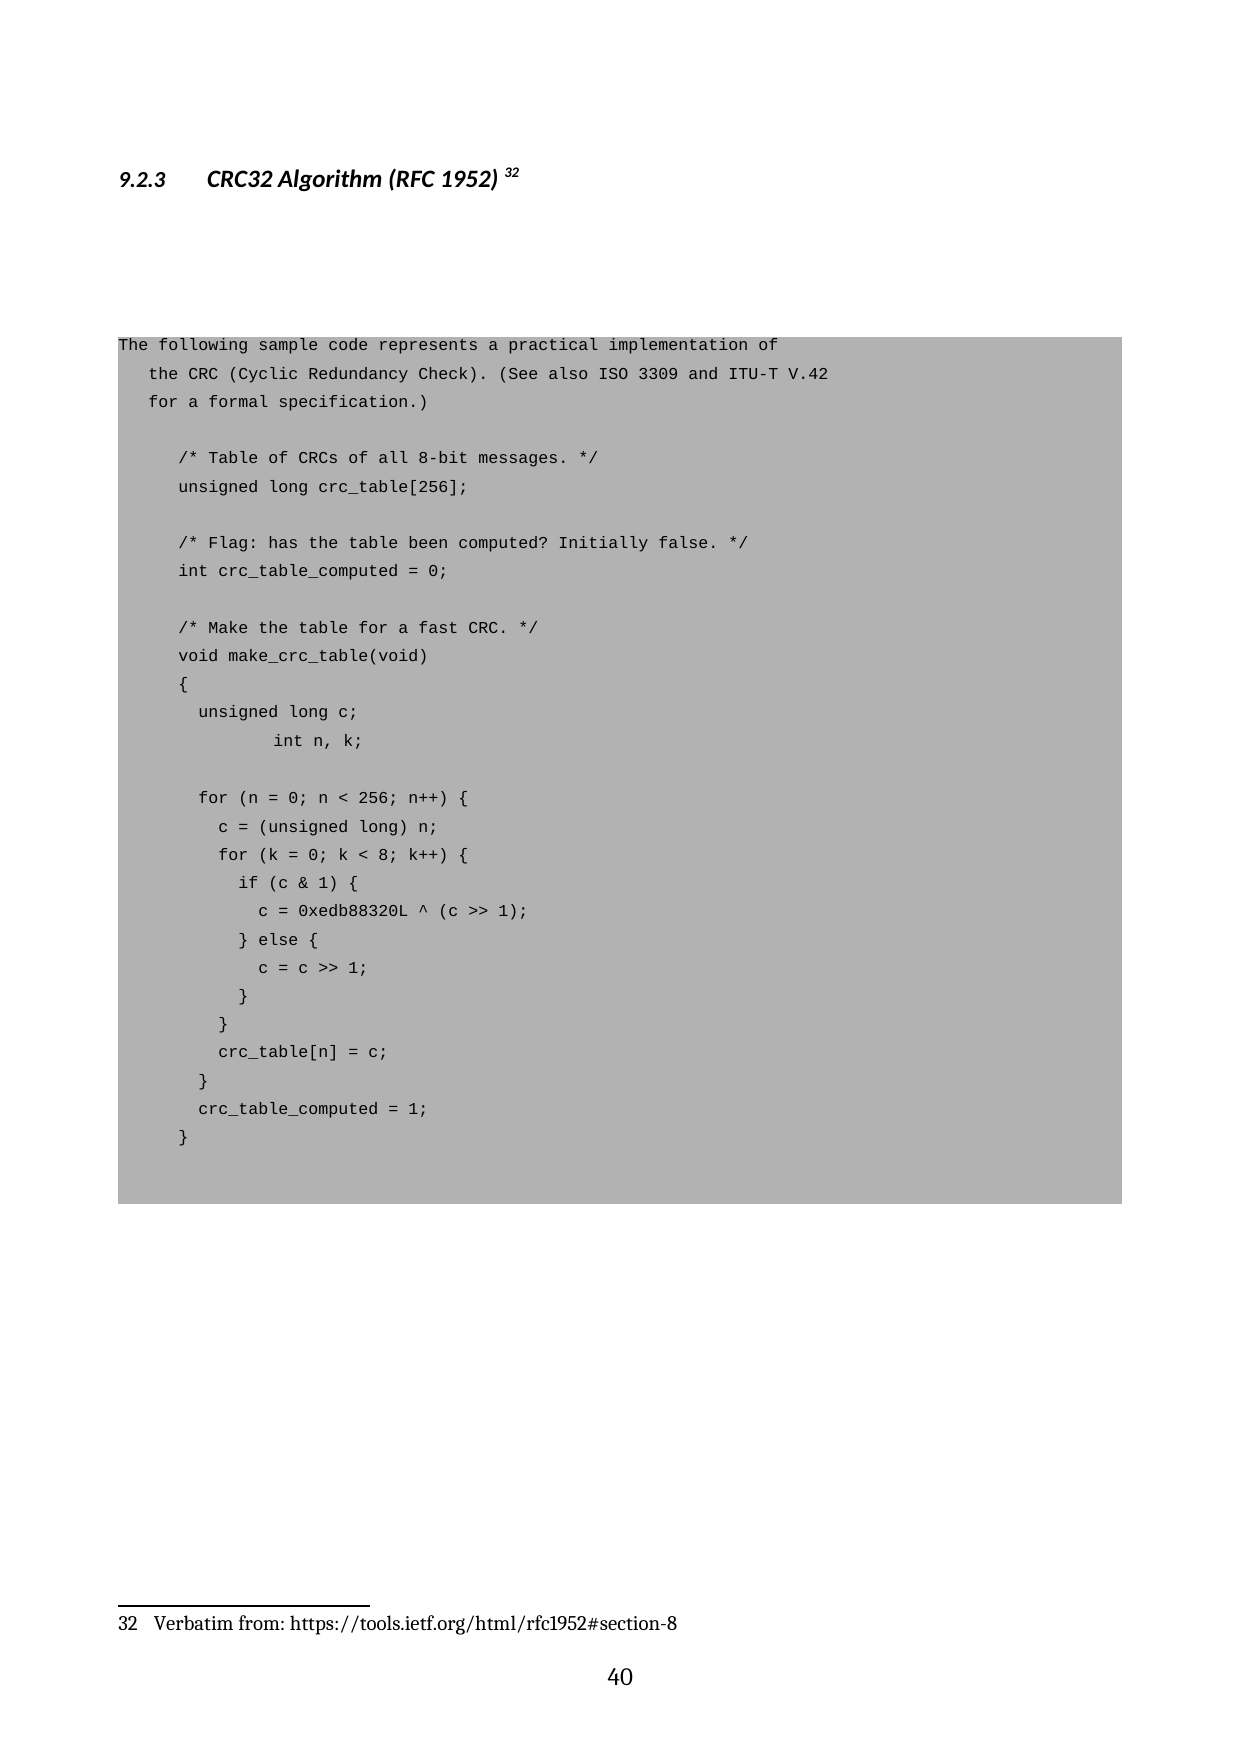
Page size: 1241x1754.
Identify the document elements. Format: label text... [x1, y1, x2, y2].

text /* Table of CRCs of all 8-bit messages. */ [118, 450, 1122, 469]
text c = c >> 1; [118, 959, 1122, 978]
text } else { [118, 931, 1122, 950]
text int crc_table_computed = 0; [118, 563, 1122, 582]
list Verbatim from: https://tools.ietf.org/html/rfc1952#section-8 [118, 1612, 1122, 1636]
text c = (unsigned long) n; [118, 818, 1122, 837]
text c = 0xedb88320L ^ (c >> 1); [118, 903, 1122, 922]
text if (c & 1) { [118, 874, 1122, 893]
text } [118, 1016, 1122, 1034]
text } [118, 987, 1122, 1006]
text /* Make the table for a fast CRC. */ [118, 619, 1122, 638]
text } [118, 1129, 1122, 1147]
text unsigned long c; int n, k; [118, 704, 1122, 751]
text void make_crc_table(void) [118, 647, 1122, 666]
text } [118, 1072, 1122, 1091]
text /* Flag: has the table been computed? Initially false. */ [118, 534, 1122, 553]
text the CRC (Cyclic Redundancy Check). (See also ISO 3309 and ITU-T V.42 [118, 365, 1122, 384]
subtitle CRC32 Algorithm (RFC 1952) [118, 164, 1122, 194]
text for a formal specification.) [118, 393, 1122, 412]
text { [118, 676, 1122, 694]
text crc_table[n] = c; [118, 1044, 1122, 1063]
text The following sample code represents a practical implementation of [118, 337, 1122, 356]
text for (n = 0; n < 256; n++) { [118, 790, 1122, 809]
text for (k = 0; k < 8; k++) { [118, 846, 1122, 865]
text crc_table_computed = 1; [118, 1100, 1122, 1119]
text unsigned long crc_table[256]; [118, 478, 1122, 497]
